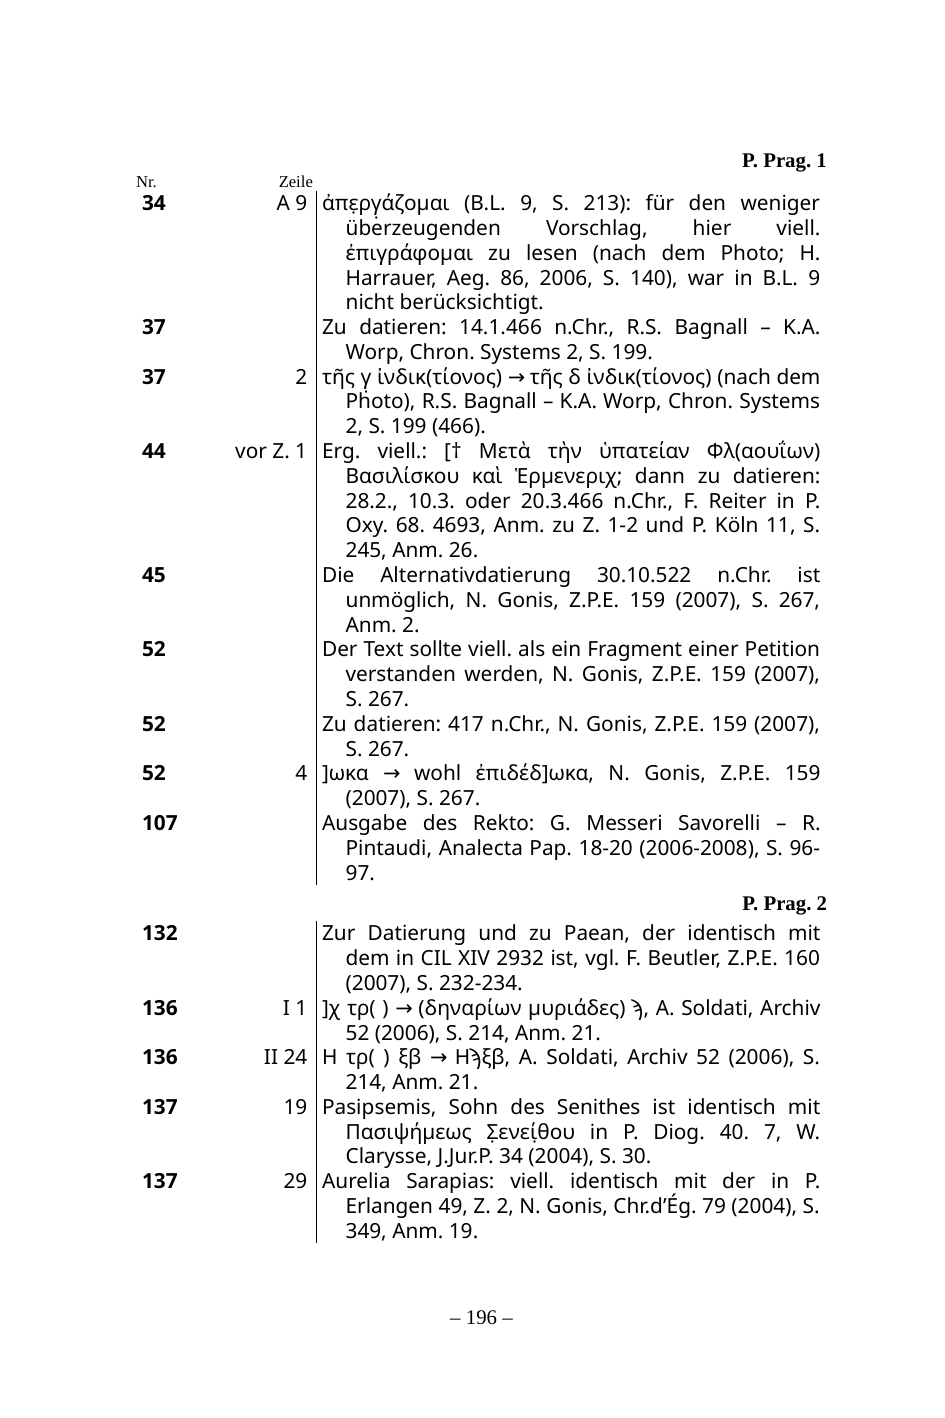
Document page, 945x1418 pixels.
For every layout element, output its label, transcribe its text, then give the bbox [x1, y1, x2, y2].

table_cell A 9 [224, 191, 316, 315]
table_cell Die Alternativdatierung 30.10.522 n.Chr. ist unmöglich, N. Gonis, Z.P.E. 159 (2007), S. 267, Anm. 2. [317, 563, 827, 637]
table_cell 107 [136, 811, 224, 885]
subtitle P. Prag. 2 [136, 891, 827, 915]
table_cell Erg. viell.: [† Μετὰ τὴν ὑπατείαν Φλ(αουΐων) Βασιλίσκου καὶ Ἑρμενεριχ; dann zu datieren: 28.2., 10.3. oder 20.3.466 n.Chr., F. Reiter in P. Oxy. 68. 4693, Anm. zu Z. 1-2 und P. Köln 11, S. 245, Anm. 26. [317, 439, 827, 563]
table_cell [224, 811, 316, 885]
table_cell 44 [136, 439, 224, 563]
table_cell Der Text sollte viell. als ein Fragment einer Petition verstanden werden, N. Gonis, Z.P.E. 159 (2007), S. 267. [317, 637, 827, 711]
table_cell 136 [136, 995, 224, 1045]
table_cell 37 [136, 364, 224, 439]
table_cell [224, 315, 316, 364]
table_cell ]χ τρ( ) → (δηναρίων μυριάδες) ϡ, A. Soldati, Archiv 52 (2006), S. 214, Anm. 21. [317, 995, 827, 1045]
table_cell [224, 637, 316, 711]
table_cell 136 [136, 1045, 224, 1094]
table_header Zur Datierung und zu Paean, der identisch mit dem in CIL XIV 2932 ist, vgl. F. Beutler, Z.P.E. 160 (2007), S. 232-234. [317, 921, 827, 995]
table_header [224, 921, 316, 995]
table_cell ἀπε̣ργ̣άζομαι (B.L. 9, S. 213): für den weniger überzeugenden Vorschlag, hier viell. ἐπιγράφομαι zu lesen (nach dem Photo; H. Harrauer, Aeg. 86, 2006, S. 140), war in B.L. 9 nicht berücksichtigt. [317, 191, 827, 315]
table_cell vor Z. 1 [224, 439, 316, 563]
table_cell Aurelia Sarapias: viell. identisch mit der in P. Erlangen 49, Z. 2, N. Gonis, Chr.d’Ég. 79 (2004), S. 349, Anm. 19. [317, 1169, 827, 1243]
table_cell Pasipsemis, Sohn des Senithes ist identisch mit Πασιψήμεως Σ̣ενεί̣θου in P. Diog. 40. 7, W. Clarysse, J.Jur.P. 34 (2004), S. 30. [317, 1095, 827, 1169]
table_cell 45 [136, 563, 224, 637]
table_cell II 24 [224, 1045, 316, 1094]
table_cell 52 [136, 637, 224, 711]
table_header 132 [136, 921, 224, 995]
table_cell 37 [136, 315, 224, 364]
table_cell 52 [136, 761, 224, 811]
table_cell ]ωκα → wohl ἐπιδέδ]ωκα, N. Gonis, Z.P.E. 159 (2007), S. 267. [317, 761, 827, 811]
table_cell 137 [136, 1169, 224, 1243]
table_cell [224, 563, 316, 637]
table_cell Zu datieren: 14.1.466 n.Chr., R.S. Bagnall – K.A. Worp, Chron. Systems 2, S. 199. [317, 315, 827, 364]
table_cell Η τρ( ) ξβ → Ηϡξβ, A. Soldati, Archiv 52 (2006), S. 214, Anm. 21. [317, 1045, 827, 1094]
table_cell 2 [224, 364, 316, 439]
table_cell τῆς γ̣ ἰνδικ(τίονος) → τῆς δ ἰνδικ(τίονος) (nach dem Photo), R.S. Bagnall – K.A. Worp, Chron. Systems 2, S. 199 (466). [317, 364, 827, 439]
table_cell 29 [224, 1169, 316, 1243]
table_cell 52 [136, 711, 224, 761]
table_cell Ausgabe des Rekto: G. Messeri Savorelli – R. Pintaudi, Analecta Pap. 18-20 (2006-2008), S. 96-97. [317, 811, 827, 885]
table_cell I 1 [224, 995, 316, 1045]
table_cell 4 [224, 761, 316, 811]
table_cell [224, 711, 316, 761]
table_cell 137 [136, 1095, 224, 1169]
table_cell 34 [136, 191, 224, 315]
table_cell Zu datieren: 417 n.Chr., N. Gonis, Z.P.E. 159 (2007), S. 267. [317, 711, 827, 761]
table_cell 19 [224, 1095, 316, 1169]
